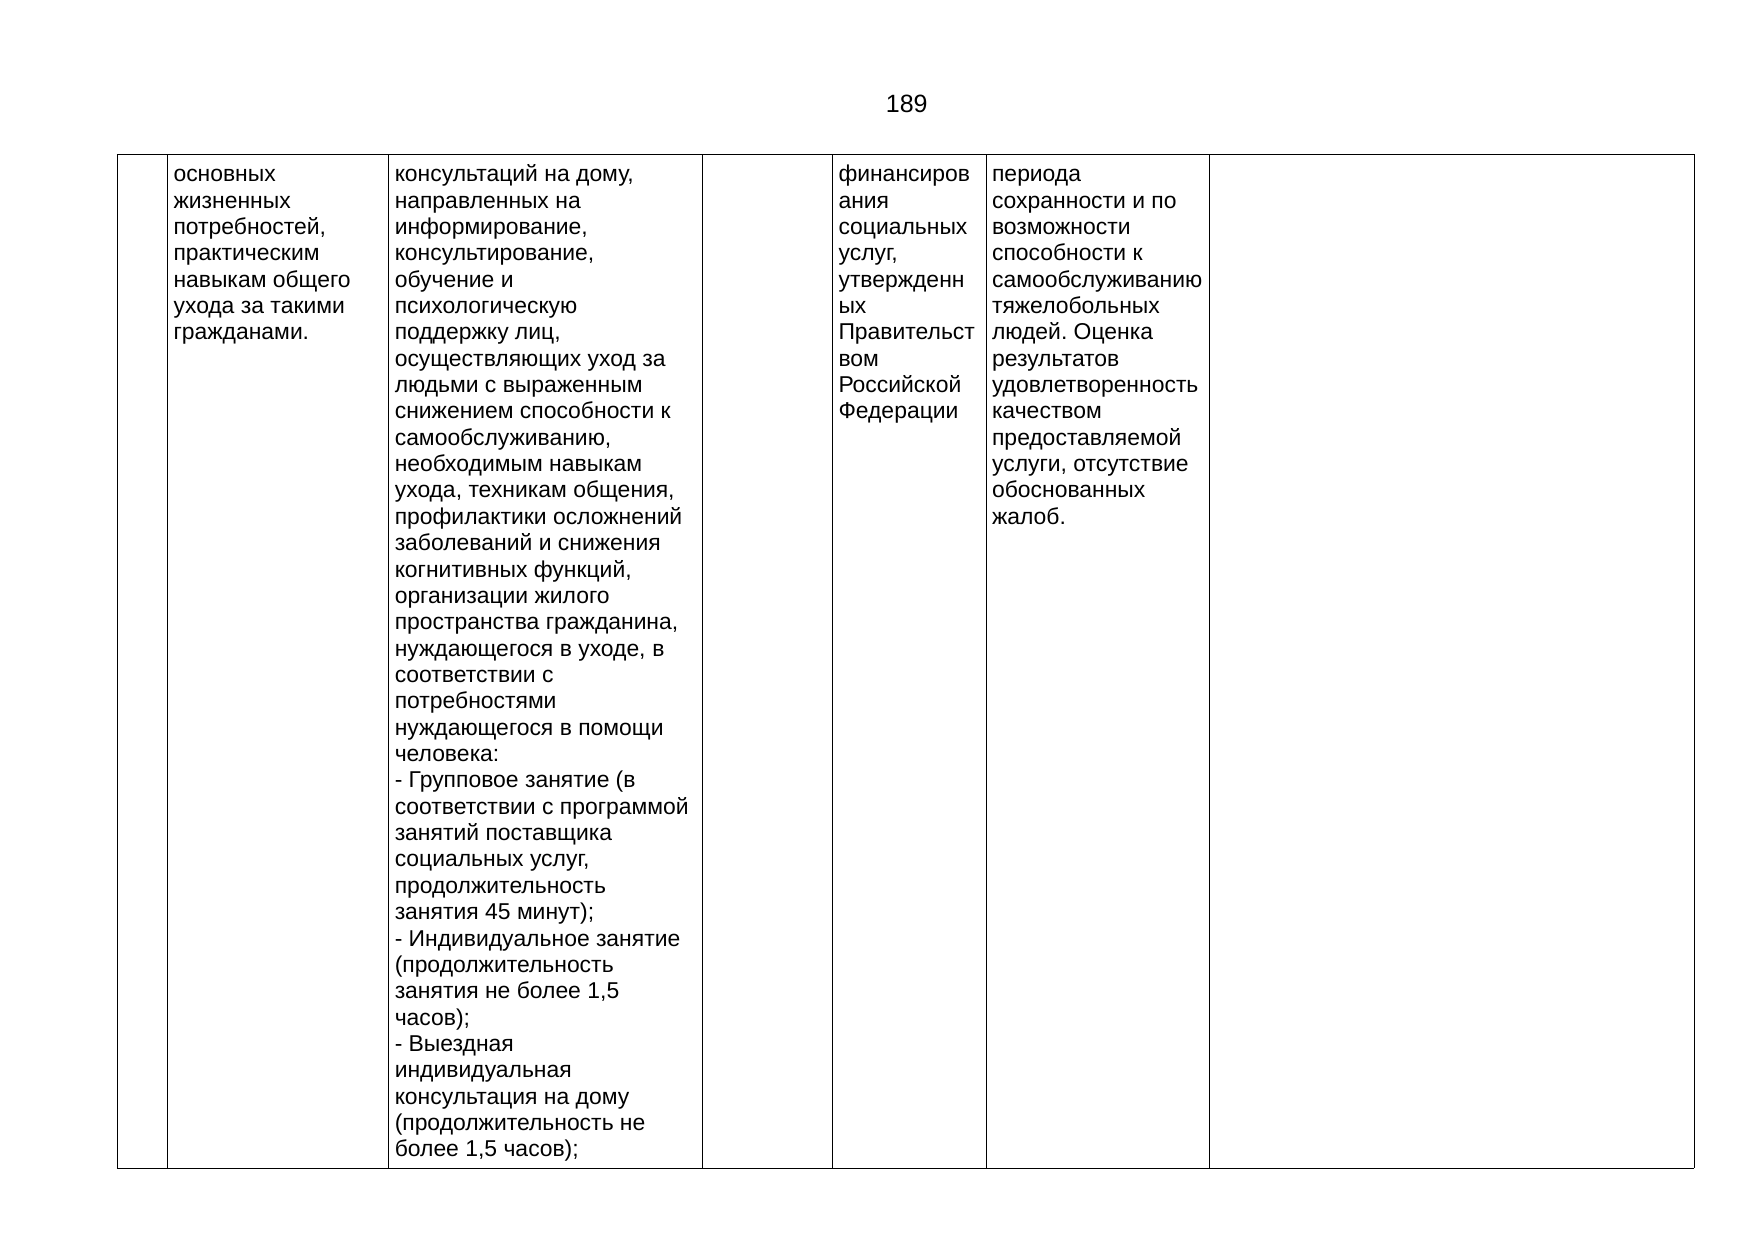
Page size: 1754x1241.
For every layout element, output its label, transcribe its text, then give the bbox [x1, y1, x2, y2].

table_cell [1210, 155, 1694, 1168]
table_cell [703, 155, 832, 1168]
table_cell периода сохранности и по возможности способности к самообслуживанию тяжелобольных людей. Оценка результатов удовлетворенность качеством предоставляемой услуги, отсутствие обоснованных жалоб. [987, 155, 1209, 1168]
table_cell финансирования социальных услуг, утвержденных Правительством Российской Федерации [833, 155, 986, 1168]
table_cell консультаций на дому, направленных на информирование, консультирование, обучение и психологическую поддержку лиц, осуществляющих уход за людьми с выраженным снижением способности к самообслуживанию, необходимым навыкам ухода, техникам общения, профилактики осложнений заболеваний и снижения когнитивных функций, организации жилого пространства гражданина, нуждающегося в уходе, в соответствии с потребностями нуждающегося в помощи человека: - Групповое занятие (в соответствии с программой занятий поставщика социальных услуг, продолжительность занятия 45 минут); - Индивидуальное занятие (продолжительность занятия не более 1,5 часов); - Выездная индивидуальная консультация на дому (продолжительность не более 1,5 часов); [389, 155, 702, 1168]
table_cell основных жизненных потребностей, практическим навыкам общего ухода за такими гражданами. [168, 155, 388, 1168]
table_cell [118, 155, 167, 1168]
